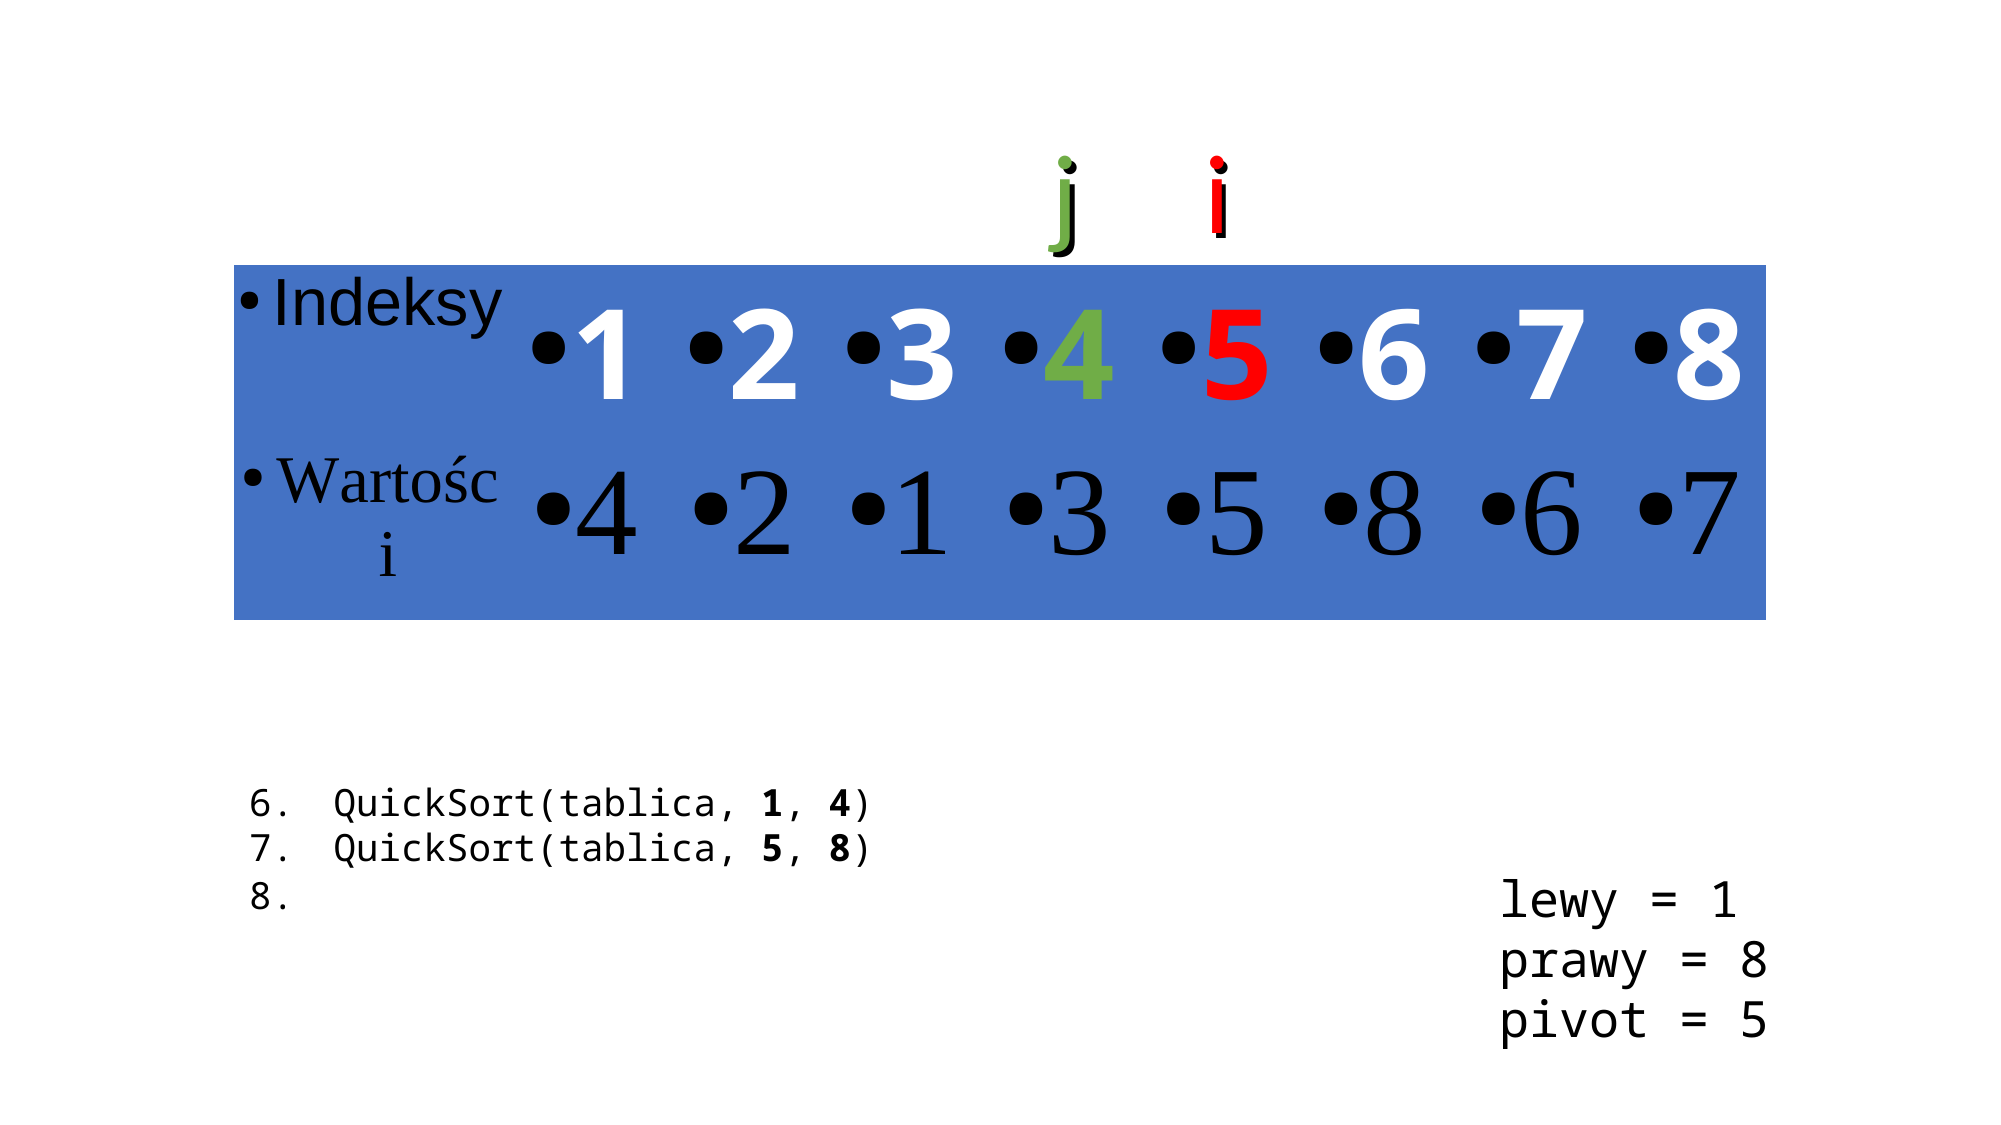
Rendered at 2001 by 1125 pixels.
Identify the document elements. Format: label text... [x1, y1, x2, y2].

table_header Indeksy [234, 265, 506, 443]
table_header 1 [506, 265, 663, 443]
table_header 4 [978, 265, 1136, 443]
table_cell 3 [978, 443, 1136, 620]
table_cell 6 [1451, 443, 1608, 620]
table_cell 8 [1293, 443, 1451, 620]
table_header 7 [1451, 265, 1608, 443]
table_header 3 [821, 265, 978, 443]
table_header 8 [1608, 265, 1766, 443]
text_box QuickSort(tablica, 1, 4) QuickSort(tablica, 5, 8) [234, 771, 1058, 927]
table_header 6 [1293, 265, 1451, 443]
table_cell 1 [821, 443, 978, 620]
table_cell 2 [663, 443, 821, 620]
table_header 5 [1136, 265, 1293, 443]
text_box lewy = 1 prawy = 8 pivot = 5 [1484, 859, 1766, 1057]
text_box j [1036, 114, 1094, 264]
table_cell 4 [506, 443, 663, 620]
table_header 2 [663, 265, 821, 443]
table_cell 7 [1608, 443, 1766, 620]
text_box i [1189, 114, 1245, 264]
table_cell Wartości [234, 443, 506, 620]
table_cell 5 [1136, 443, 1293, 620]
